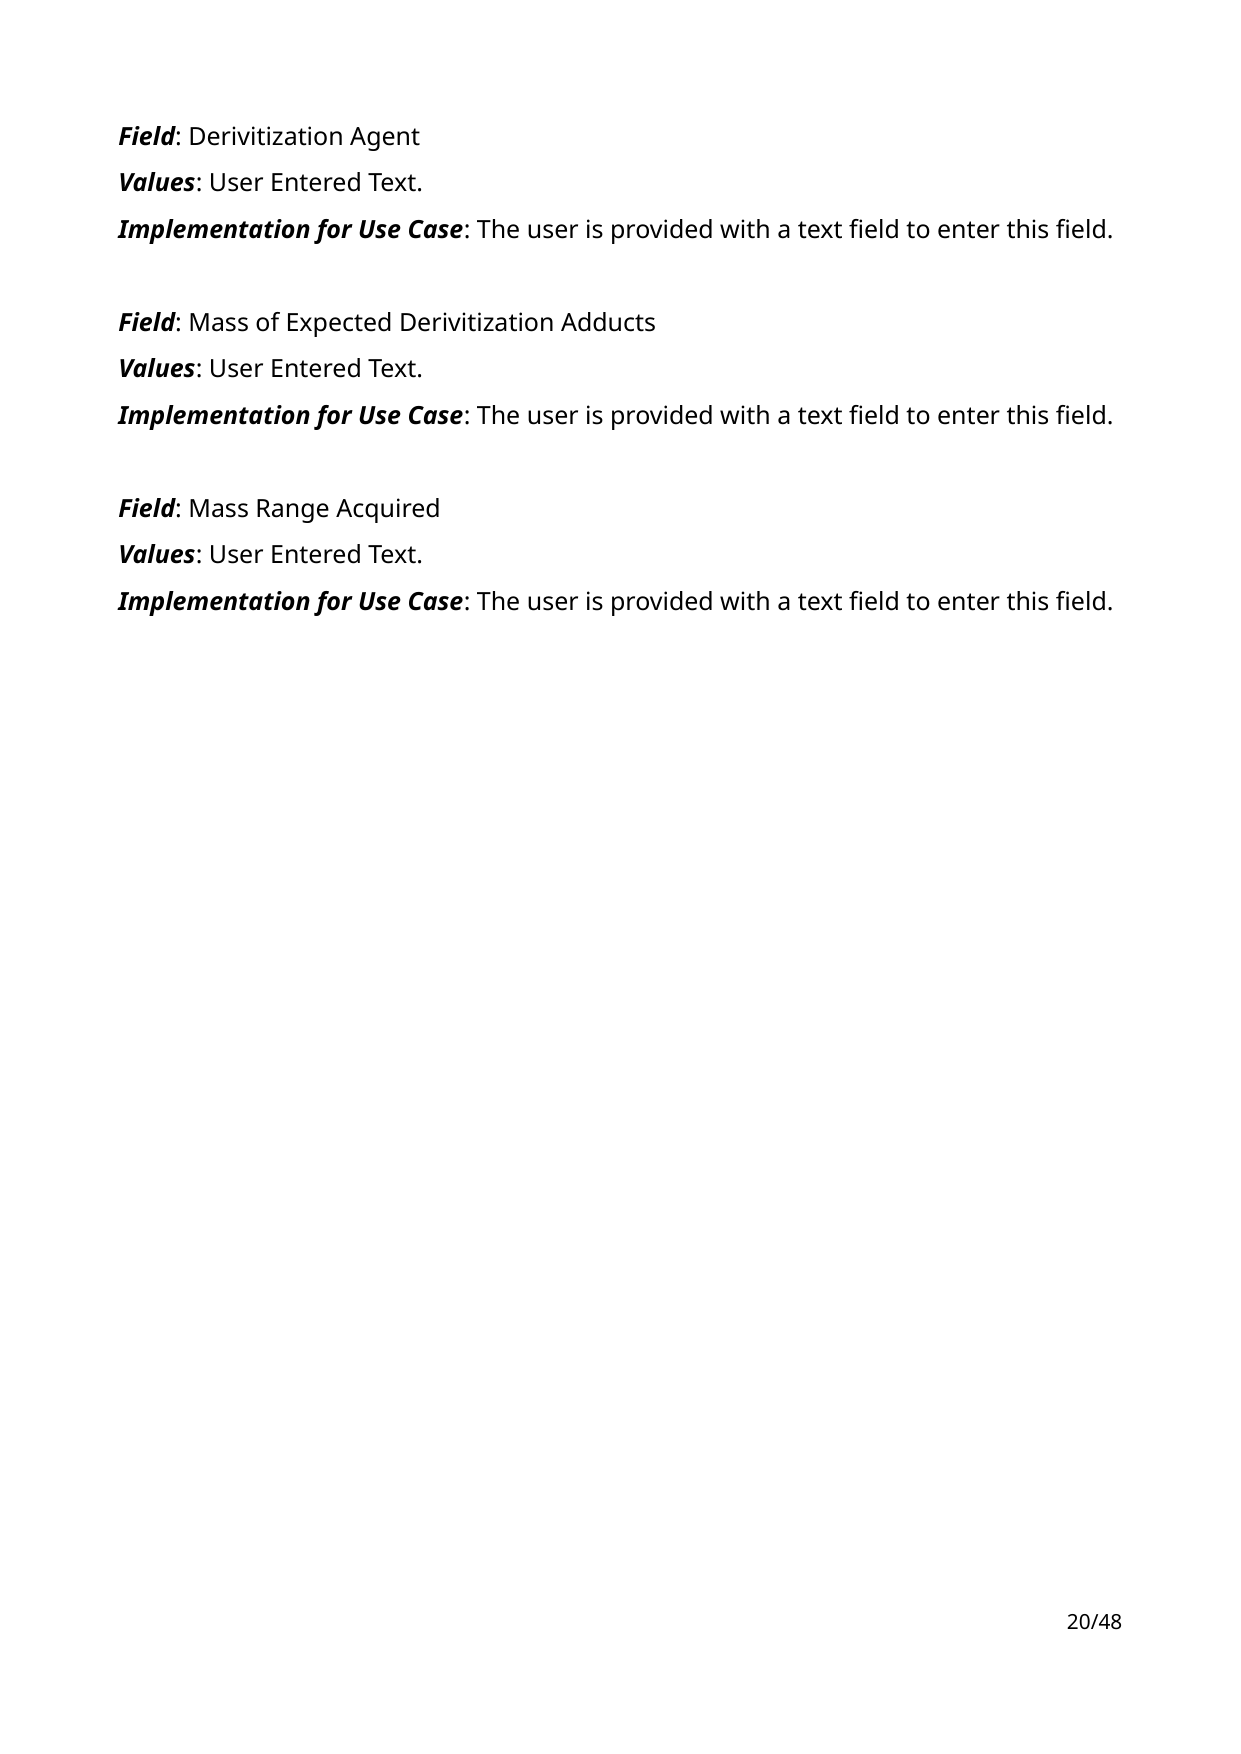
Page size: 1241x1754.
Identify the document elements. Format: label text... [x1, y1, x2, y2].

text Implementation for Use Case: The user is provided with a text field to enter this field. [118, 211, 1122, 245]
text Implementation for Use Case: The user is provided with a text field to enter this field. [118, 584, 1122, 618]
text Values: User Entered Text. [118, 537, 1122, 571]
text Values: User Entered Text. [118, 165, 1122, 199]
text Field: Derivitization Agent [118, 118, 1122, 152]
text Field: Mass of Expected Derivitization Adducts [118, 304, 1122, 338]
text Implementation for Use Case: The user is provided with a text field to enter this field. [118, 397, 1122, 432]
text Values: User Entered Text. [118, 351, 1122, 385]
text Field: Mass Range Acquired [118, 491, 1122, 525]
